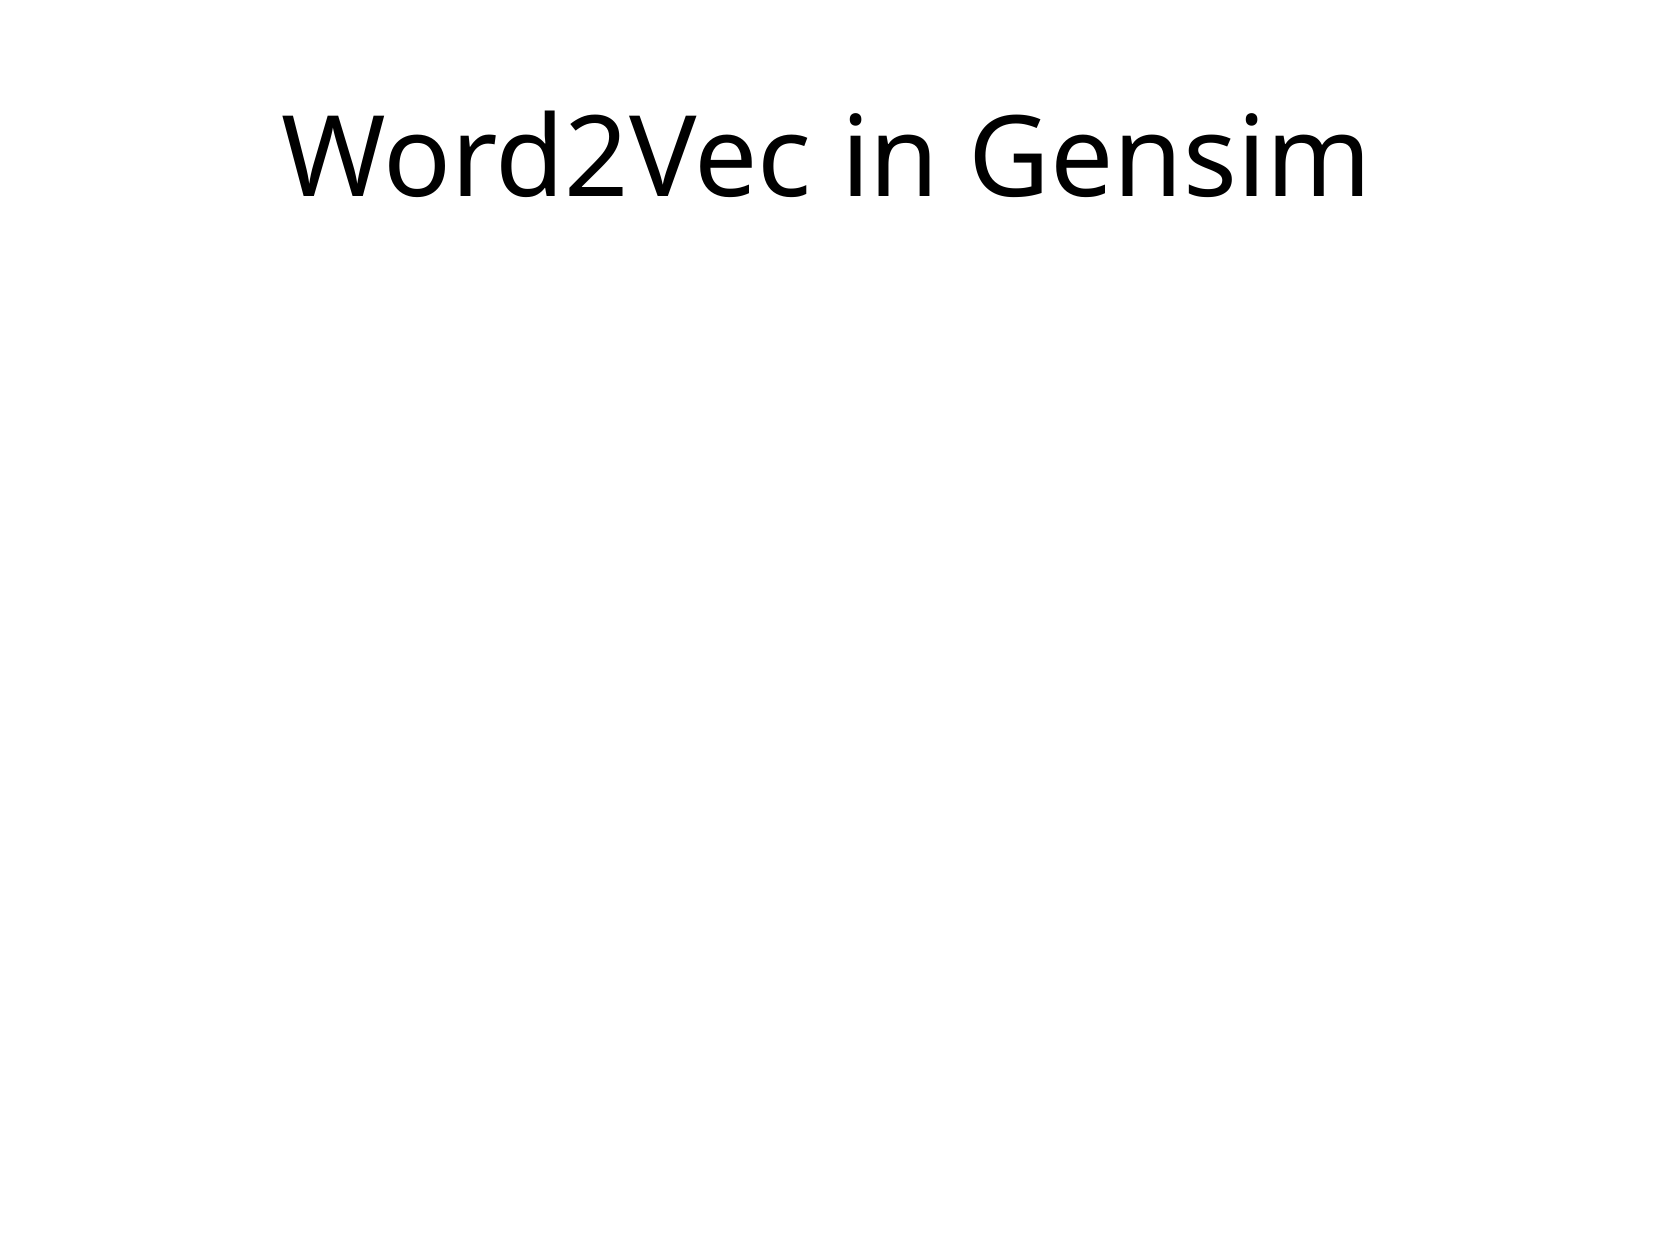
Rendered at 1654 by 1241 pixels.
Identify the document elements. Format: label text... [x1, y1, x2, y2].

title Word2Vec in Gensim [82, 49, 1571, 257]
